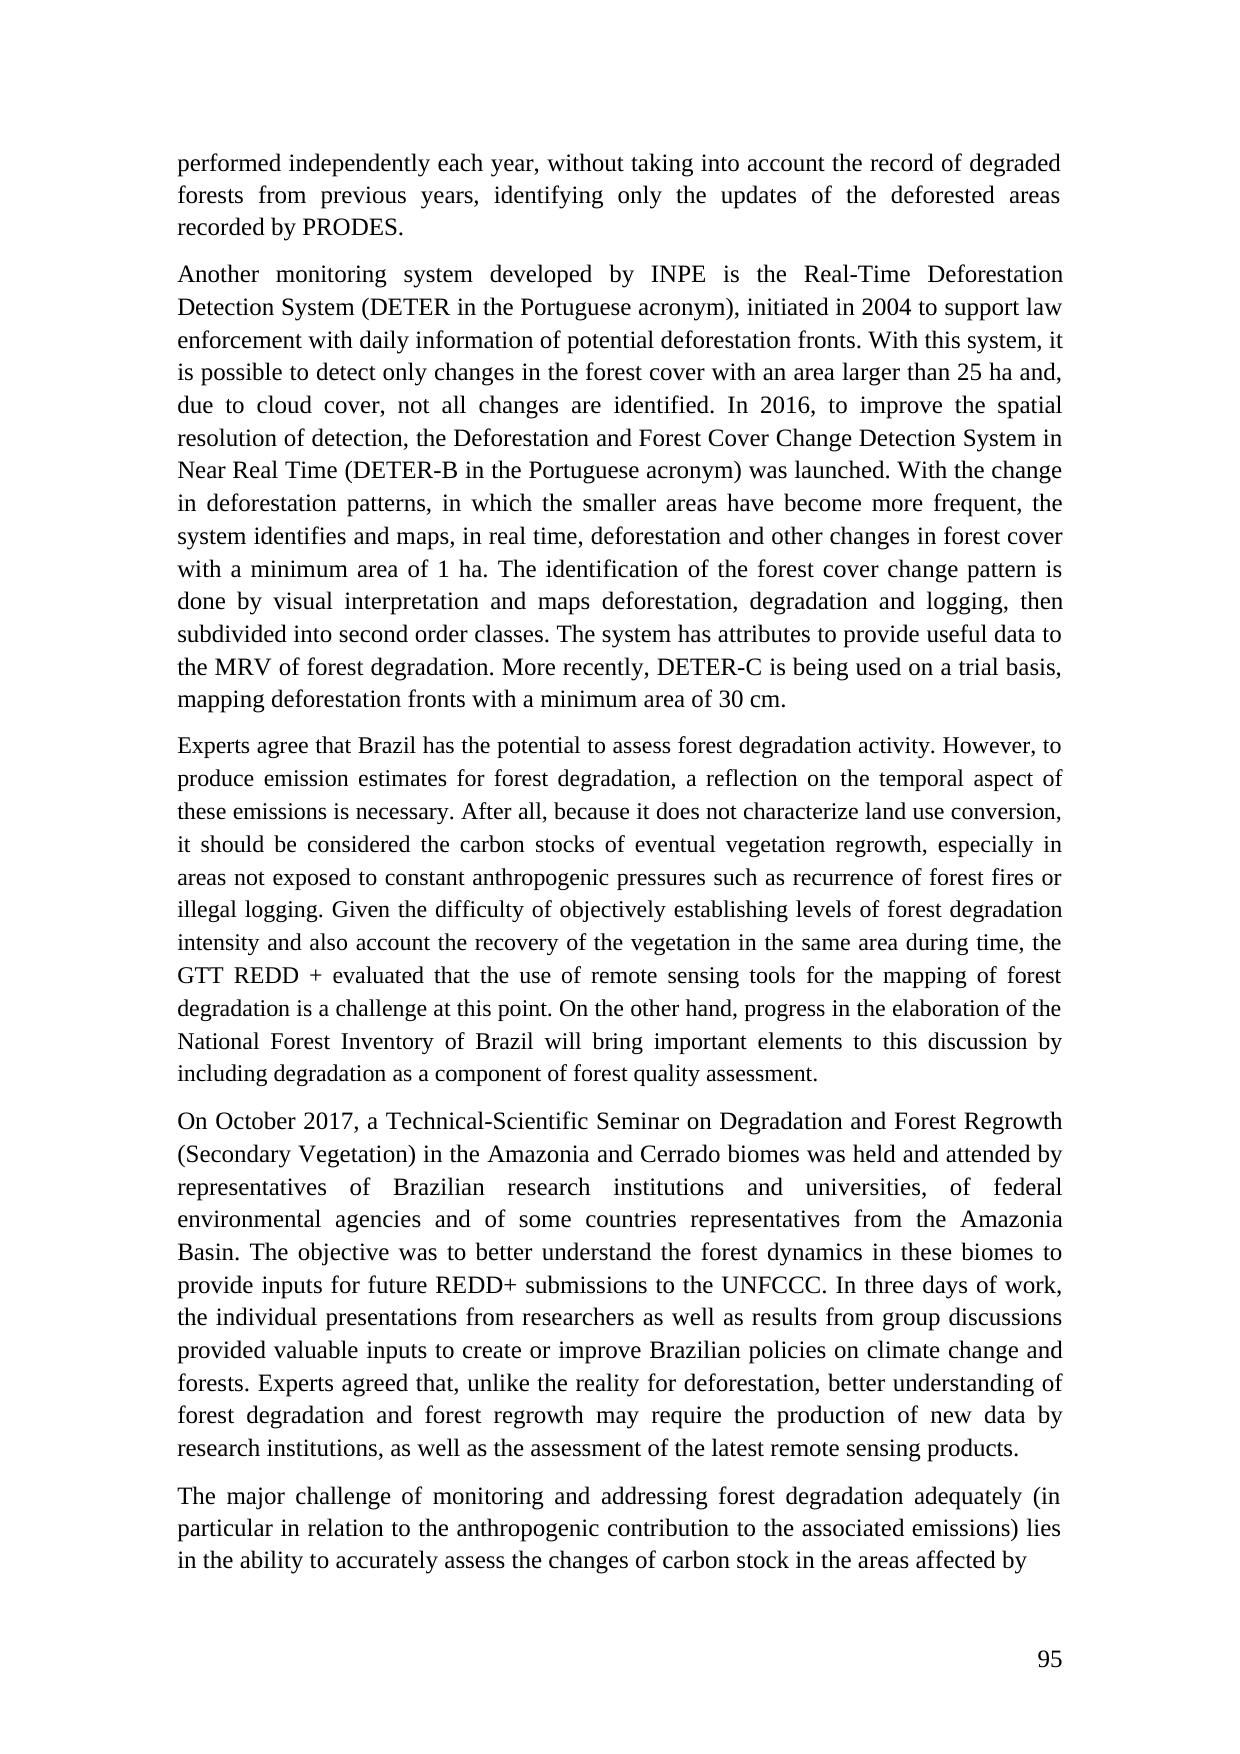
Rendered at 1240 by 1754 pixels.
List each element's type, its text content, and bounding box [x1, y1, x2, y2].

text performed independently each year, without taking into account the record of degraded forests from previous years, identifying only the updates of the deforested areas recorded by PRODES. [177, 148, 1062, 241]
text The major challenge of monitoring and addressing forest degradation adequately (in particular in relation to the anthropogenic contribution to the associated emissions) lies in the ability to accurately assess the changes of carbon stock in the areas affected by [177, 1481, 1062, 1574]
text Experts agree that Brazil has the potential to assess forest degradation activity. However, to produce emission estimates for forest degradation, a reflection on the temporal aspect of these emissions is necessary. After all, because it does not characterize land use conversion, it should be considered the carbon stocks of eventual vegetation regrowth, especially in areas not exposed to constant anthropogenic pressures such as recurrence of forest fires or illegal logging. Given the difficulty of objectively establishing levels of forest degradation intensity and also account the recovery of the vegetation in the same area during time, the GTT REDD + evaluated that the use of remote sensing tools for the mapping of forest degradation is a challenge at this point. On the other hand, progress in the elaboration of the National Forest Inventory of Brazil will bring important elements to this discussion by including degradation as a component of forest quality assessment. [177, 731, 1064, 1087]
text Another monitoring system developed by INPE is the Real-Time Deforestation Detection System (DETER in the Portuguese acronym), initiated in 2004 to support law enforcement with daily information of potential deforestation fronts. With this system, it is possible to detect only changes in the forest cover with an area larger than 25 ha and, due to cloud cover, not all changes are identified. In 2016, to improve the spatial resolution of detection, the Deforestation and Forest Cover Change Detection System in Near Real Time (DETER-B in the Portuguese acronym) was launched. With the change in deforestation patterns, in which the smaller areas have become more frequent, the system identifies and maps, in real time, deforestation and other changes in forest cover with a minimum area of 1 ha. The identification of the forest cover change pattern is done by visual interpretation and maps deforestation, degradation and logging, then subdivided into second order classes. The system has attributes to provide useful data to the MRV of forest degradation. More recently, DETER-C is being used on a trial basis, mapping deforestation fronts with a minimum area of 30 cm. [177, 259, 1064, 713]
text 95 [1037, 1644, 1089, 1673]
text On October 2017, a Technical-Scientific Seminar on Degradation and Forest Regrowth (Secondary Vegetation) in the Amazonia and Cerrado biomes was held and attended by representatives of Brazilian research institutions and universities, of federal environmental agencies and of some countries representatives from the Amazonia Basin. The objective was to better understand the forest dynamics in these biomes to provide inputs for future REDD+ submissions to the UNFCCC. In three days of work, the individual presentations from researchers as well as results from group discussions provided valuable inputs to create or improve Brazilian policies on climate change and forests. Experts agreed that, unlike the reality for deforestation, better understanding of forest degradation and forest regrowth may require the production of new data by research institutions, as well as the assessment of the latest remote sensing products. [177, 1106, 1064, 1462]
